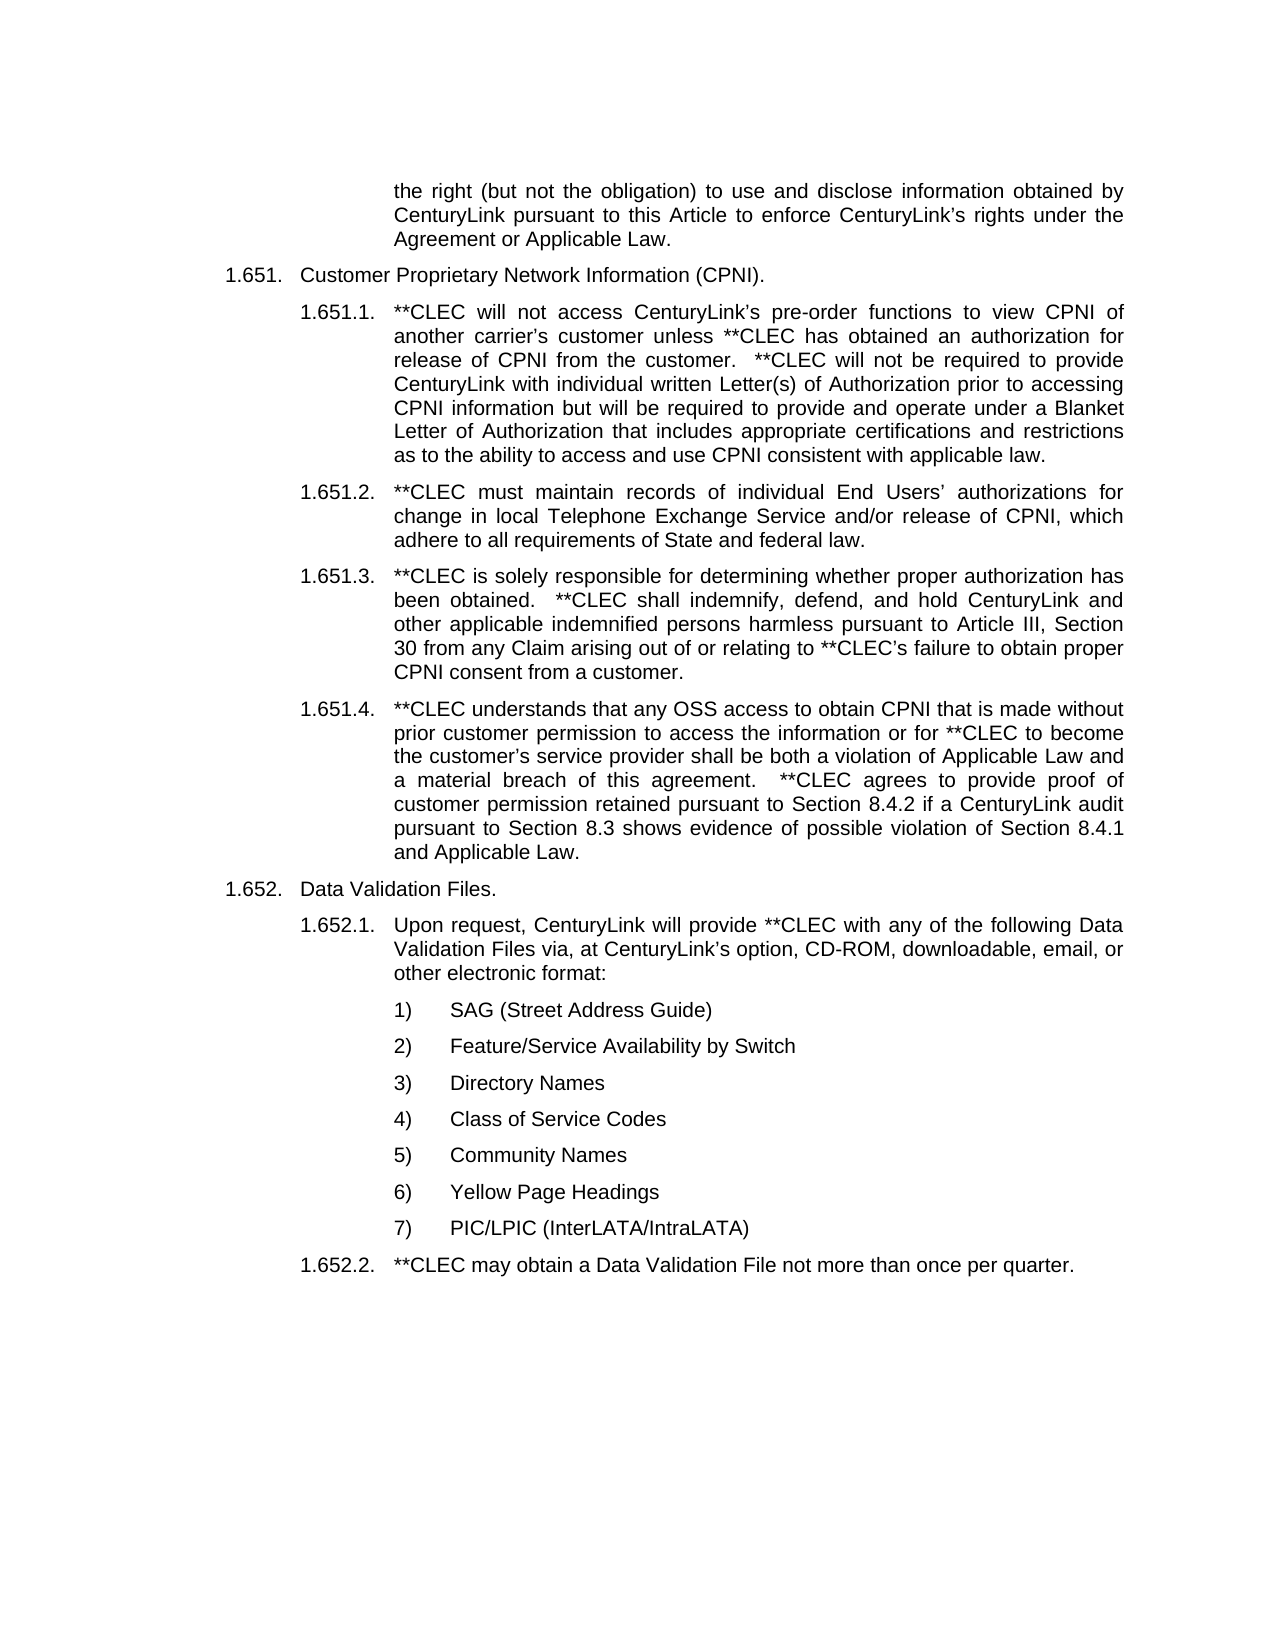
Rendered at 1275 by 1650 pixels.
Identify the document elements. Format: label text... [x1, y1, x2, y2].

list **CLEC will not access CenturyLink’s pre-order functions to view CPNI of another carrier’s customer unless **CLEC has obtained an authorization for release of CPNI from the customer. **CLEC will not be required to provide CenturyLink with individual written Letter(s) of Authorization prior to accessing CPNI information but will be required to provide and operate under a Blanket Letter of Authorization that includes appropriate certifications and restrictions as to the ability to access and use CPNI consistent with applicable law. [300, 299, 1125, 467]
list **CLEC must maintain records of individual End Users’ authorizations for change in local Telephone Exchange Service and/or release of CPNI, which adhere to all requirements of State and federal law. [300, 480, 1125, 552]
list SAG (Street Address Guide) [394, 997, 1125, 1021]
list Directory Names [394, 1070, 1125, 1094]
list Data Validation Files. [225, 877, 1125, 901]
list **CLEC is solely responsible for determining whether proper authorization has been obtained. **CLEC shall indemnify, defend, and hold CenturyLink and other applicable indemnified persons harmless pursuant to Article III, Section 30 from any Claim arising out of or relating to **CLEC’s failure to obtain proper CPNI consent from a customer. [300, 564, 1125, 684]
list PIC/LPIC (InterLATA/IntraLATA) [394, 1216, 1125, 1240]
list **CLEC understands that any OSS access to obtain CPNI that is made without prior customer permission to access the information or for **CLEC to become the customer’s service provider shall be both a violation of Applicable Law and a material breach of this agreement. **CLEC agrees to provide proof of customer permission retained pursuant to Section 8.4.2 if a CenturyLink audit pursuant to Section 8.3 shows evidence of possible violation of Section 8.4.1 and Applicable Law. [300, 696, 1125, 864]
list Upon request, CenturyLink will provide **CLEC with any of the following Data Validation Files via, at CenturyLink’s option, CD-ROM, downloadable, email, or other electronic format: [300, 913, 1125, 985]
list **CLEC may obtain a Data Validation File not more than once per quarter. [300, 1253, 1125, 1277]
list Customer Proprietary Network Information (CPNI). [225, 263, 1125, 287]
list Class of Service Codes [394, 1107, 1125, 1131]
list Yellow Page Headings [394, 1180, 1125, 1204]
list Feature/Service Availability by Switch [394, 1034, 1125, 1058]
list Community Names [394, 1143, 1125, 1167]
list the right (but not the obligation) to use and disclose information obtained by CenturyLink pursuant to this Article to enforce CenturyLink’s rights under the Agreement or Applicable Law. [300, 179, 1125, 251]
